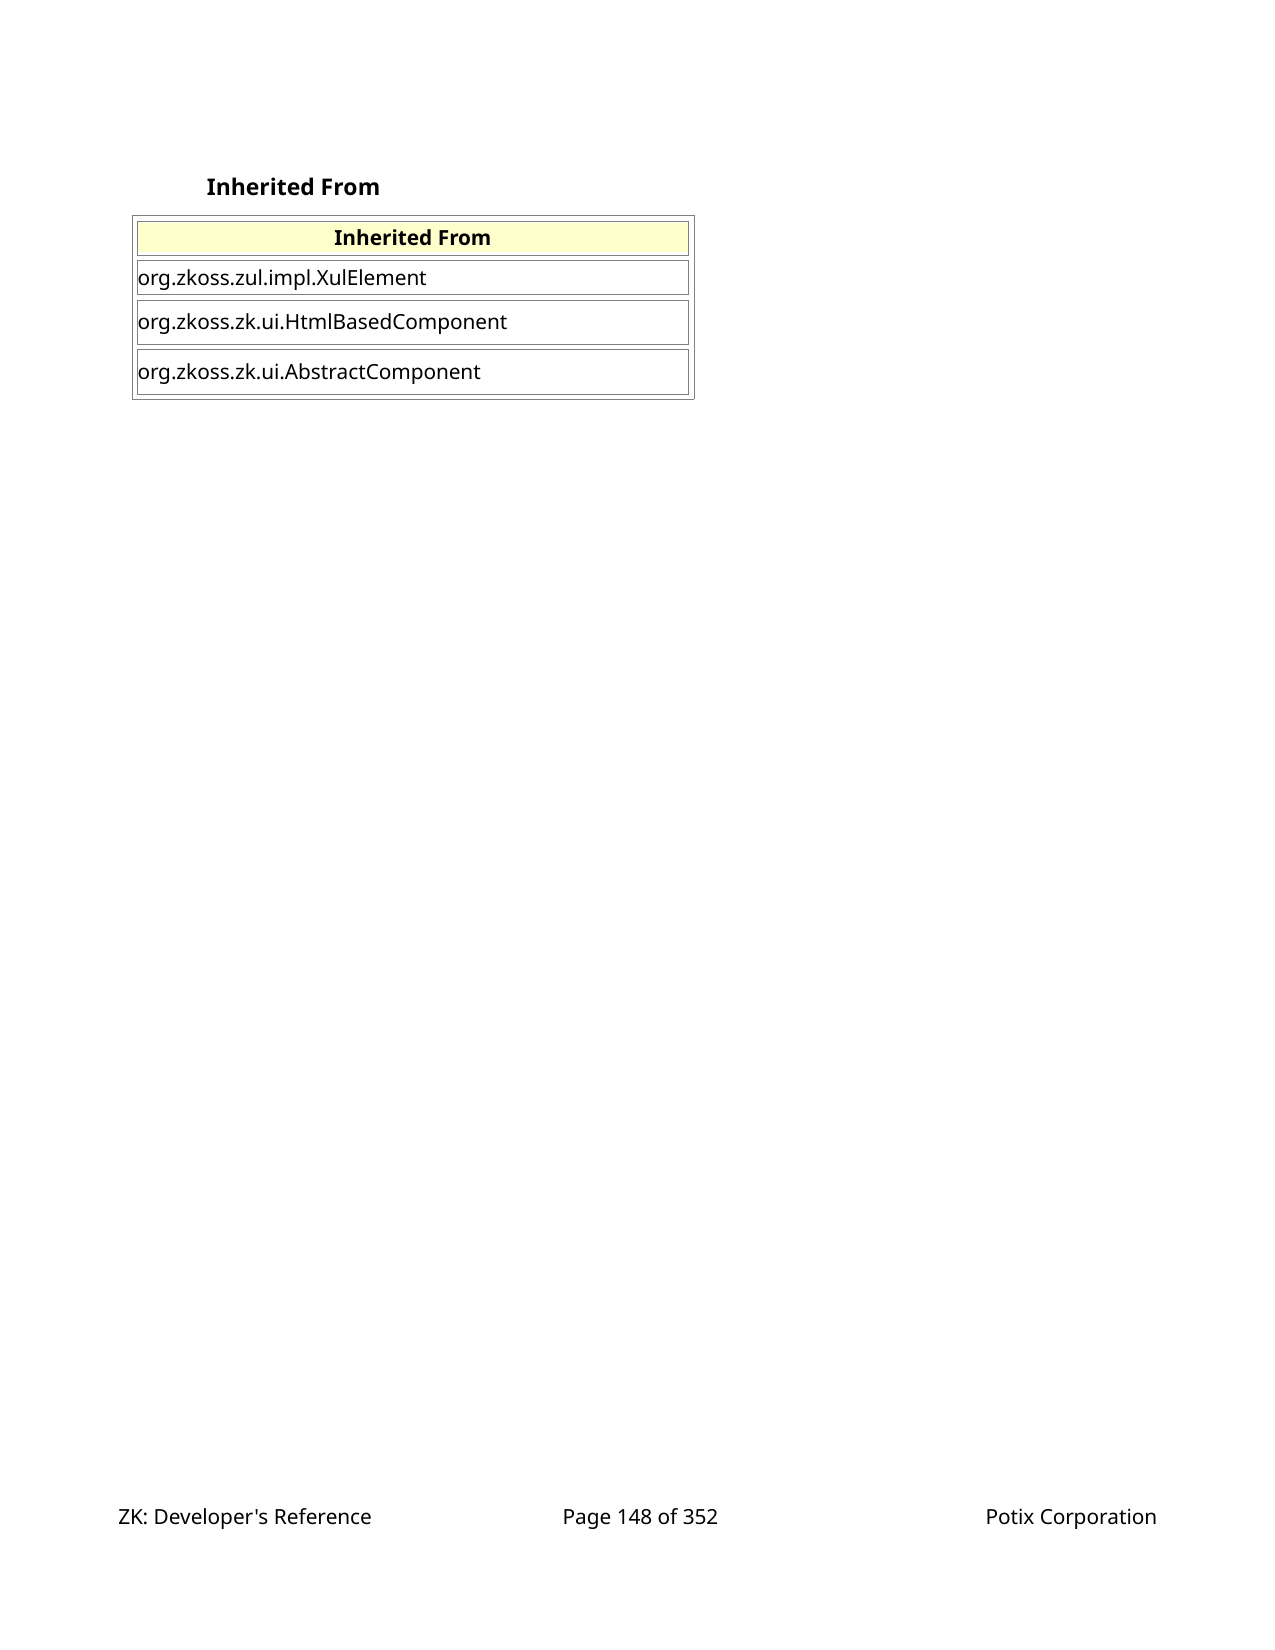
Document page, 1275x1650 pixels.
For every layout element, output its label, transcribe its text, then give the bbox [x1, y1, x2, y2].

table_header Inherited From [134, 216, 691, 254]
table_cell org.zkoss.zul.impl.XulElement [134, 255, 691, 294]
table_cell org.zkoss.zk.ui.AbstractComponent [134, 344, 691, 394]
subtitle Inherited From [207, 171, 1157, 203]
table_cell org.zkoss.zk.ui.HtmlBasedComponent [134, 294, 691, 344]
